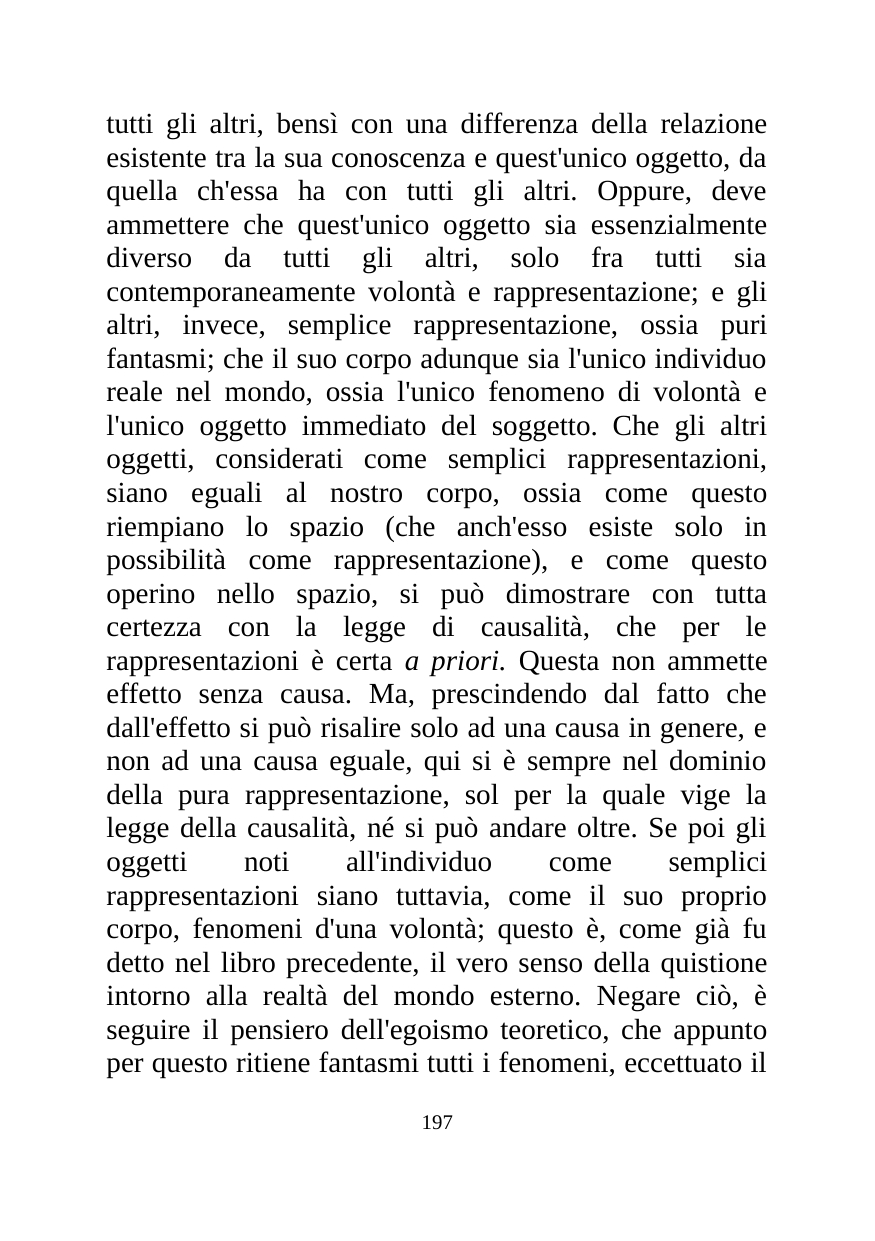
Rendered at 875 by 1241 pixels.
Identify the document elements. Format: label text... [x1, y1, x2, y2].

text tutti gli altri, bensì con una differenza della relazione esistente tra la sua conoscenza e quest'unico oggetto, da quella ch'essa ha con tutti gli altri. Oppure, deve ammettere che quest'unico oggetto sia essenzialmente diverso da tutti gli altri, solo fra tutti sia contemporaneamente volontà e rappresentazione; e gli altri, invece, semplice rappresentazione, ossia puri fantasmi; che il suo corpo adunque sia l'unico individuo reale nel mondo, ossia l'unico fenomeno di volontà e l'unico oggetto immediato del soggetto. Che gli altri oggetti, considerati come semplici rappresentazioni, siano eguali al nostro corpo, ossia come questo riempiano lo spazio (che anch'esso esiste solo in possibilità come rappresentazione), e come questo operino nello spazio, si può dimostrare con tutta certezza con la legge di causalità, che per le rappresentazioni è certa a priori. Questa non ammette effetto senza causa. Ma, prescindendo dal fatto che dall'effetto si può risalire solo ad una causa in genere, e non ad una causa eguale, qui si è sempre nel dominio della pura rappresentazione, sol per la quale vige la legge della causalità, né si può andare oltre. Se poi gli oggetti noti all'individuo come semplici rappresentazioni siano tuttavia, come il suo proprio corpo, fenomeni d'una volontà; questo è, come già fu detto nel libro precedente, il vero senso della quistione intorno alla realtà del mondo esterno. Negare ciò, è seguire il pensiero dell'egoismo teoretico, che appunto per questo ritiene fantasmi tutti i fenomeni, eccettuato il [106, 106, 768, 1079]
